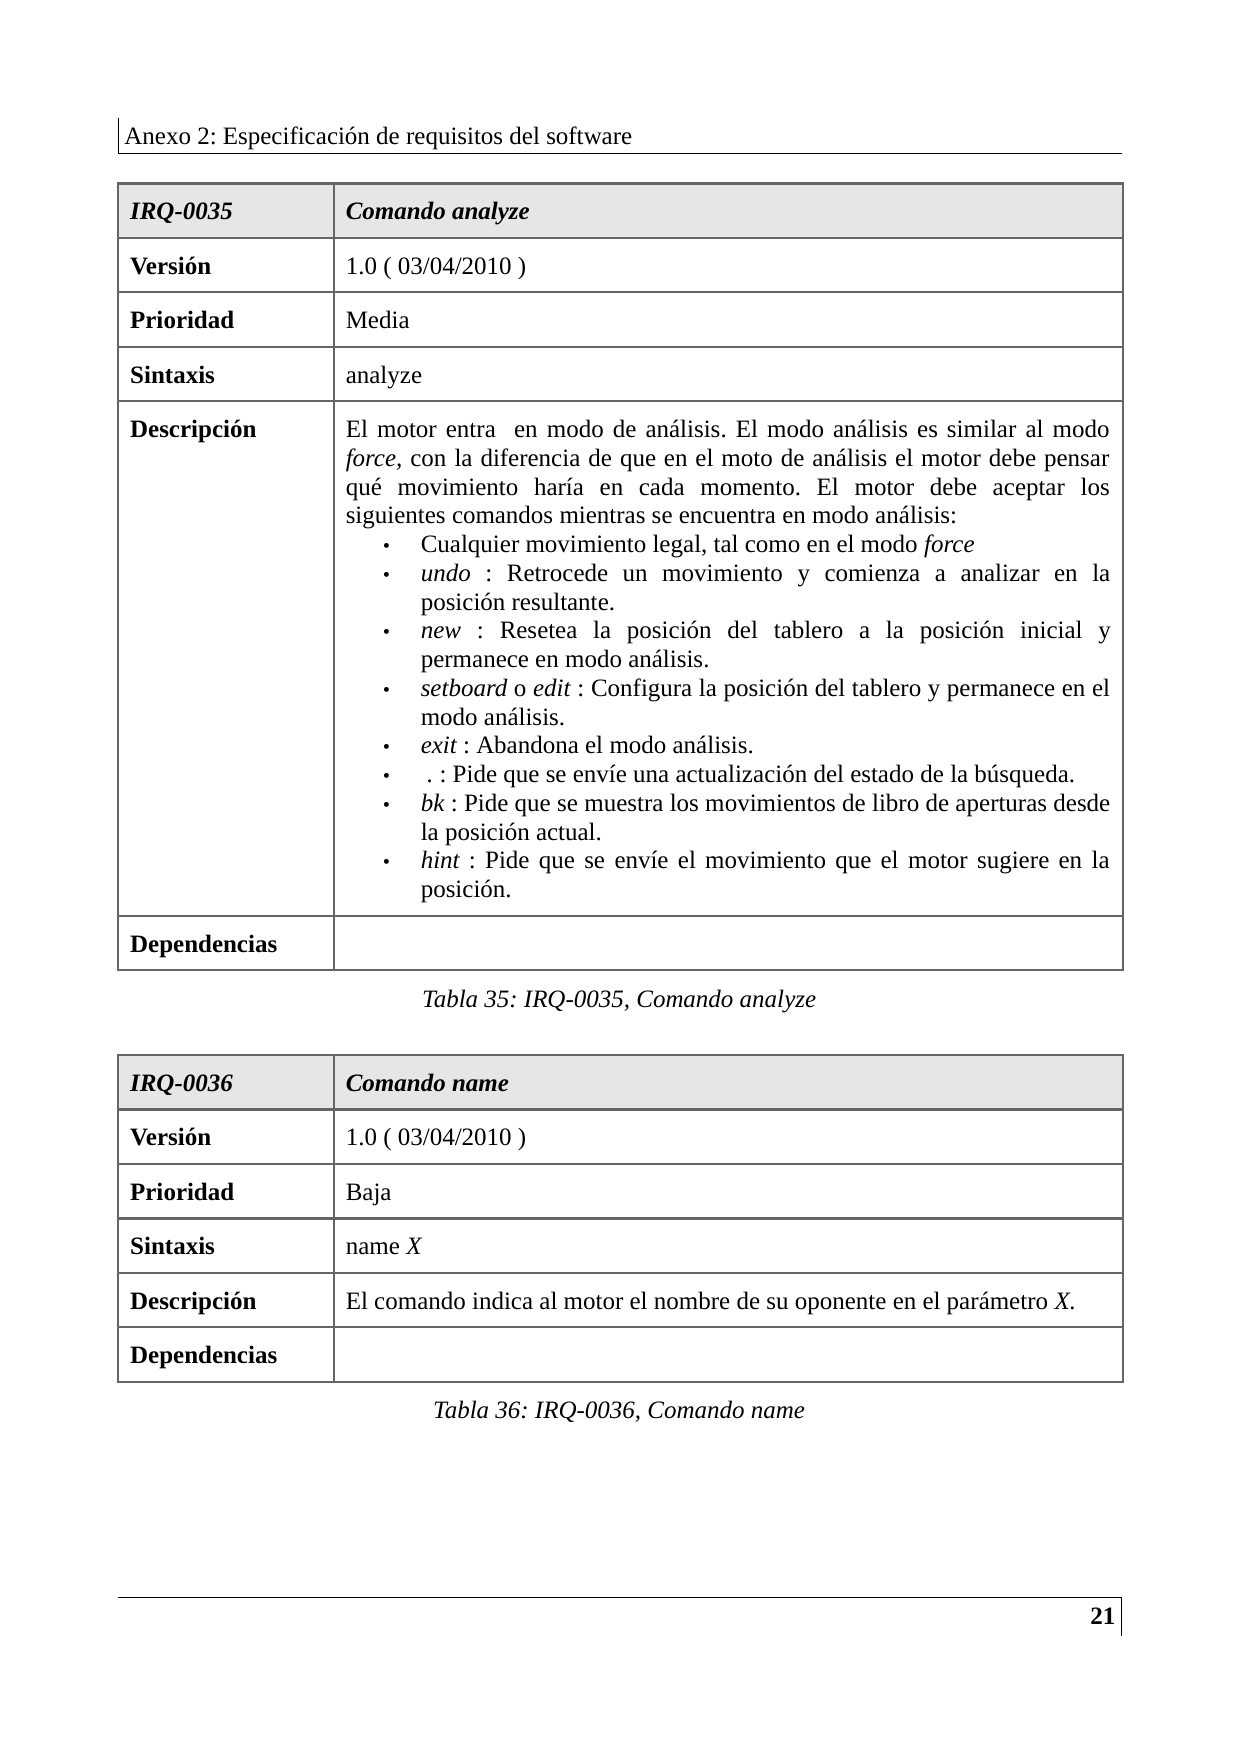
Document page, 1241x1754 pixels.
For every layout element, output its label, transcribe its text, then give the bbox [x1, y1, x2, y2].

table_cell Prioridad [119, 293, 333, 346]
text Tabla 36: IRQ-0036, Comando name [118, 1395, 1122, 1424]
table_header IRQ-0036 [119, 1056, 333, 1108]
table_cell 1.0 ( 03/04/2010 ) [335, 1111, 1122, 1163]
table_cell Versión [119, 239, 333, 291]
table_cell Prioridad [119, 1165, 333, 1217]
table_cell El motor entra en modo de análisis. El modo análisis es similar al modo force, con la diferencia de que en el moto de análisis el motor debe pensar qué movimiento haría en cada momento. El motor debe aceptar los siguientes comandos mientras se encuentra en modo análisis: Cualquier movimiento legal, tal como en el modo force undo : Retrocede un movimiento y comienza a analizar en la posición resultante. new : Resetea la posición del tablero a la posición inicial y permanece en modo análisis. setboard o edit : Configura la posición del tablero y permanece en el modo análisis. exit : Abandona el modo análisis. . : Pide que se envíe una actualización del estado de la búsqueda. bk : Pide que se muestra los movimientos de libro de aperturas desde la posición actual. hint : Pide que se envíe el movimiento que el motor sugiere en la posición. [335, 402, 1122, 915]
table_header Comando analyze [335, 185, 1122, 237]
text Tabla 35: IRQ-0035, Comando analyze [118, 984, 1122, 1013]
table_cell Dependencias [119, 1328, 333, 1381]
table_header Comando name [335, 1056, 1122, 1108]
table_cell Dependencias [119, 917, 333, 969]
table_cell El comando indica al motor el nombre de su oponente en el parámetro X. [335, 1274, 1122, 1326]
table_cell Versión [119, 1111, 333, 1163]
table_cell analyze [335, 348, 1122, 400]
table_cell [335, 917, 1122, 969]
table_header IRQ-0035 [119, 185, 333, 237]
table_cell Media [335, 293, 1122, 346]
table_cell 1.0 ( 03/04/2010 ) [335, 239, 1122, 291]
table_cell Descripción [119, 1274, 333, 1326]
table_cell Baja [335, 1165, 1122, 1217]
table_cell [335, 1328, 1122, 1381]
table_cell Sintaxis [119, 348, 333, 400]
table_cell name X [335, 1220, 1122, 1272]
table_cell Sintaxis [119, 1220, 333, 1272]
table_cell Descripción [119, 402, 333, 915]
